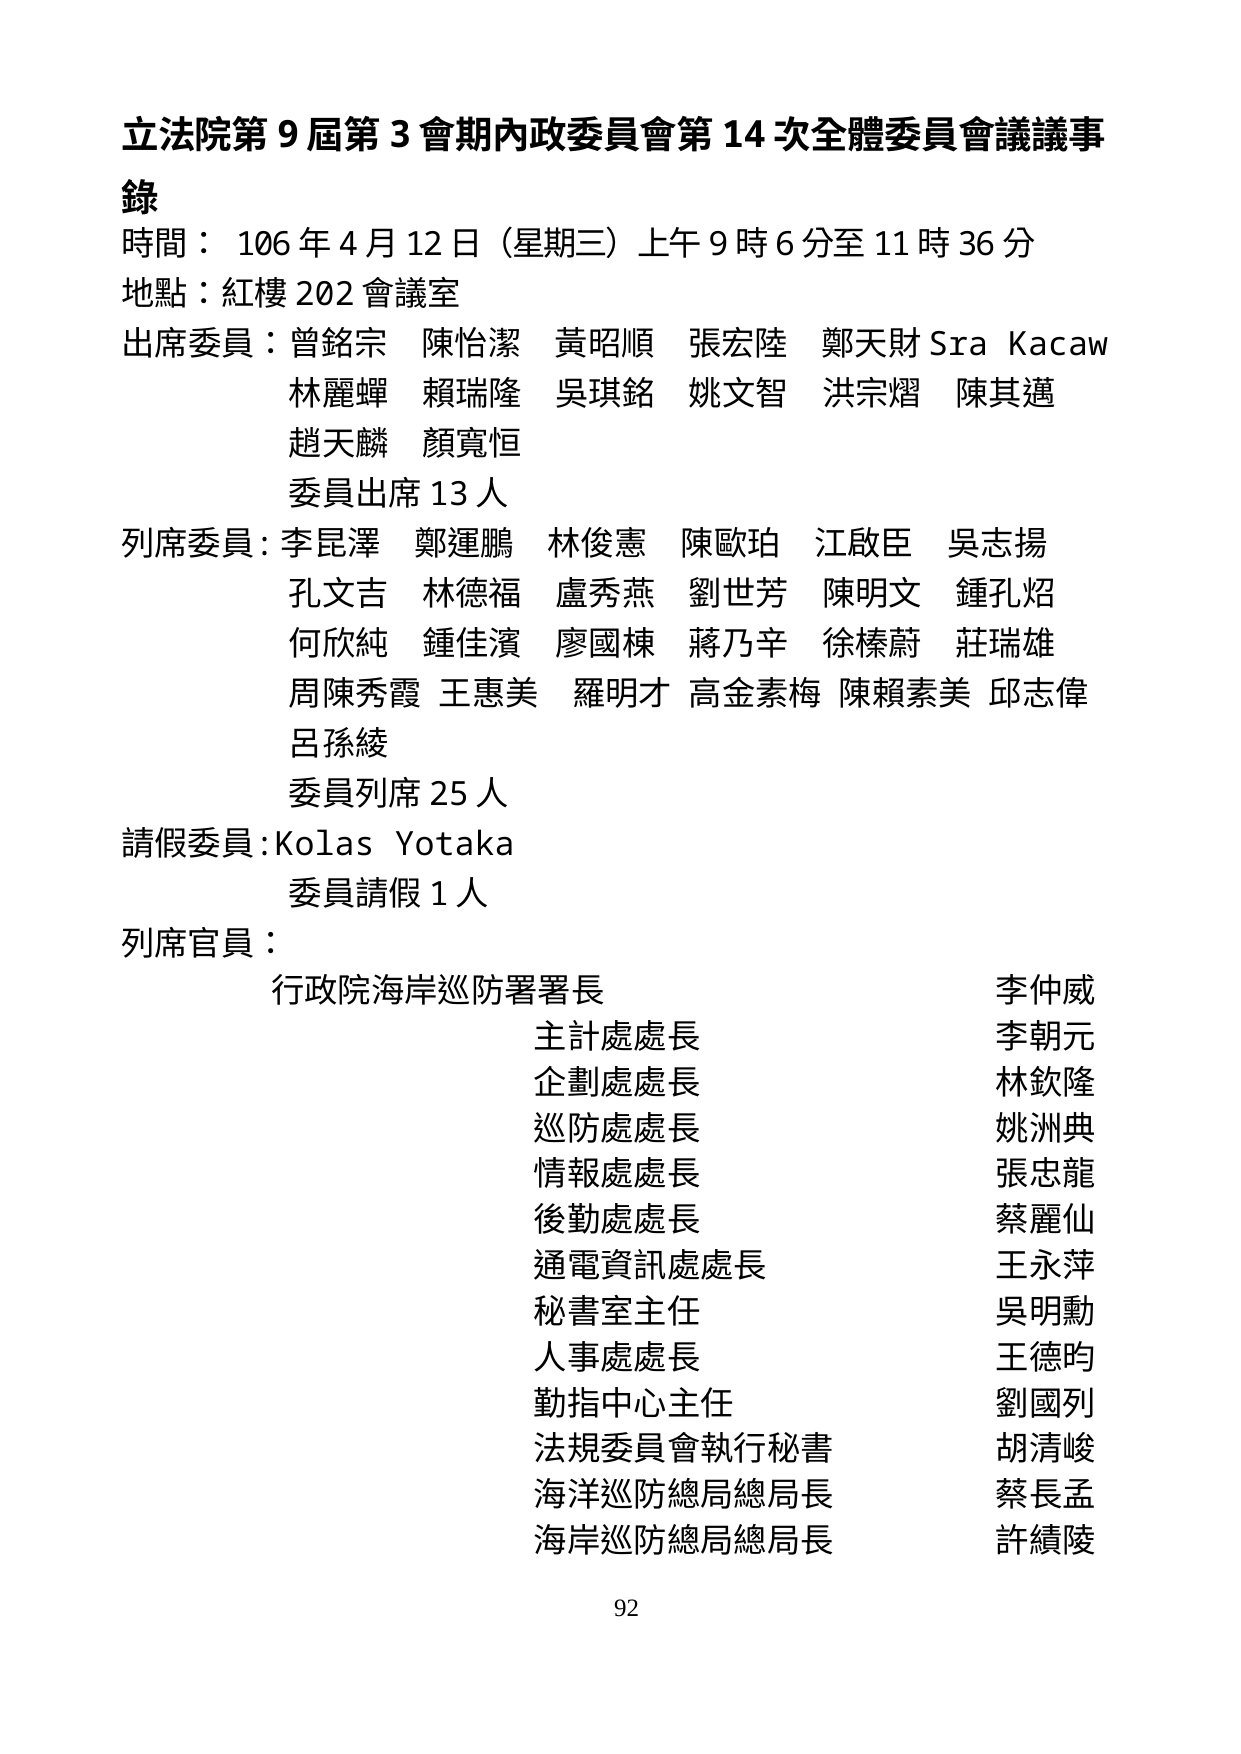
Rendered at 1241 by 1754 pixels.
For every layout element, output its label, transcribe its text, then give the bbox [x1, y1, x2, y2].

text 林麗蟬 賴瑞隆 吳琪銘 姚文智 洪宗熠 陳其邁 [288, 366, 1146, 416]
text 周陳秀霞 王惠美 羅明才 高金素梅 陳賴素美 邱志偉 [288, 666, 1146, 716]
text 法規委員會執行秘書 胡清峻 [533, 1424, 1132, 1470]
text 趙天麟 顏寬恒 [288, 416, 1146, 466]
text 委員列席25人 [288, 766, 1146, 816]
text 委員請假1人 [288, 866, 1146, 916]
text 委員出席13人 [288, 466, 1146, 516]
text 秘書室主任 吳明勳 [533, 1287, 1132, 1332]
text 巡防處處長 姚洲典 [533, 1103, 1132, 1149]
text 何欣純 鍾佳濱 廖國棟 蔣乃辛 徐榛蔚 莊瑞雄 [288, 616, 1146, 666]
text 海洋巡防總局總局長 蔡長孟 [533, 1470, 1132, 1516]
text 列席委員: 李昆澤 鄭運鵬 林俊憲 陳歐珀 江啟臣 吳志揚 [121, 516, 1146, 566]
text 人事處處長 王德昀 [533, 1332, 1132, 1378]
text 通電資訊處處長 王永萍 [533, 1241, 1132, 1287]
text 列席官員： [121, 916, 1132, 966]
text 孔文吉 林德福 盧秀燕 劉世芳 陳明文 鍾孔炤 [288, 566, 1146, 616]
text 後勤處處長 蔡麗仙 [533, 1195, 1132, 1241]
text 海岸巡防總局總局長 許績陵 [533, 1516, 1132, 1562]
text 主計處處長 李朝元 [533, 1012, 1132, 1057]
text 出席委員：曾銘宗 陳怡潔 黃昭順 張宏陸 鄭天財Sra Kacaw [121, 316, 1158, 366]
text 時間： 106年4月12日（星期三）上午9時6分至11時36分 [121, 216, 1132, 266]
text 行政院海岸巡防署署長 李仲威 [271, 966, 1132, 1012]
text 呂孫綾 [288, 716, 1146, 766]
text 請假委員:Kolas Yotaka [121, 816, 1146, 866]
text 情報處處長 張忠龍 [533, 1149, 1132, 1195]
text 企劃處處長 林欽隆 [533, 1057, 1132, 1103]
text 地點：紅樓202會議室 [121, 266, 1132, 316]
text 立法院第9屆第3會期內政委員會第14次全體委員會議議事錄 [121, 91, 1132, 216]
text 勤指中心主任 劉國列 [533, 1378, 1132, 1424]
